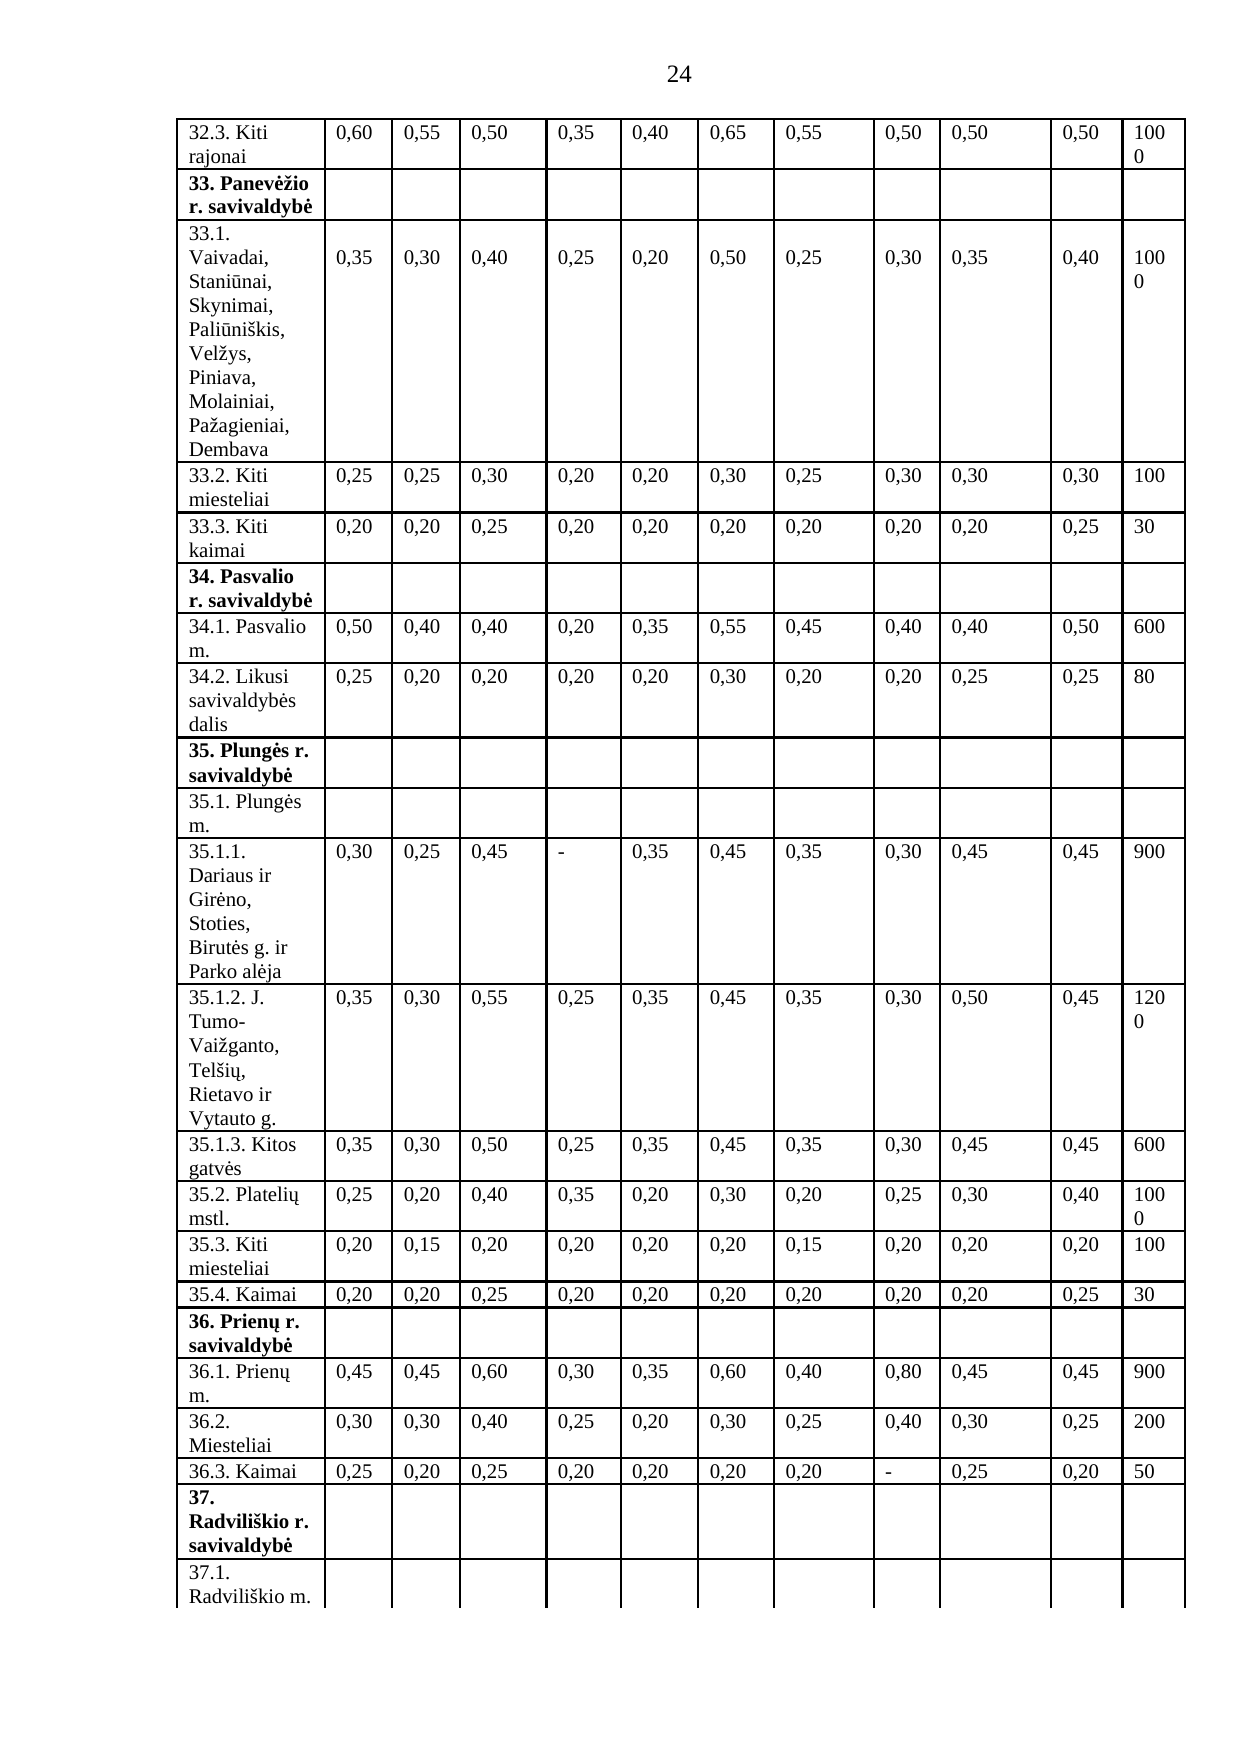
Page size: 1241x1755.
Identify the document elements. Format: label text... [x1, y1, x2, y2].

table_cell 0,35 [775, 1132, 873, 1180]
table_cell 0,20 [775, 1182, 873, 1230]
table_cell [699, 789, 773, 837]
table_cell 0,25 [1052, 1283, 1121, 1306]
table_cell 0,25 [548, 985, 620, 1130]
table_cell [699, 1485, 773, 1557]
table_cell 600 [1124, 614, 1184, 662]
table_cell [461, 739, 545, 787]
table_cell 33.3. Kiti kaimai [178, 514, 324, 562]
table_cell 0,25 [1052, 664, 1121, 736]
table_cell 0,45 [1052, 985, 1121, 1130]
table_cell 35.1.3. Kitos gatvės [178, 1132, 324, 1180]
table_cell 0,45 [699, 839, 773, 983]
table_cell 0,45 [941, 1132, 1050, 1180]
table_cell 0,30 [875, 221, 939, 461]
table_cell 0,20 [622, 221, 697, 461]
table_cell 0,20 [775, 1459, 873, 1483]
table_cell 0,30 [875, 1132, 939, 1180]
table_cell 0,25 [326, 463, 391, 511]
table_cell 0,25 [326, 1459, 391, 1483]
table_cell [622, 564, 697, 612]
table_cell 0,20 [775, 1283, 873, 1306]
table_cell 0,30 [393, 221, 459, 461]
table_cell 0,20 [461, 664, 545, 736]
table_cell [699, 1309, 773, 1357]
table_cell 35. Plungės r. savivaldybė [178, 739, 324, 787]
table_cell 0,20 [622, 463, 697, 511]
table_cell [775, 170, 873, 218]
table_cell 0,20 [875, 514, 939, 562]
table_cell 0,25 [326, 664, 391, 736]
table_cell 0,45 [326, 1359, 391, 1407]
table_cell 0,55 [461, 985, 545, 1130]
table_cell [775, 564, 873, 612]
table_cell 0,20 [548, 463, 620, 511]
table_cell 0,20 [622, 514, 697, 562]
table_cell 0,25 [548, 1409, 620, 1457]
table_cell [699, 739, 773, 787]
table_cell 0,30 [326, 839, 391, 983]
table_cell 0,20 [393, 1283, 459, 1306]
table_cell 0,80 [875, 1359, 939, 1407]
table_cell 0,35 [775, 985, 873, 1130]
table_cell [775, 739, 873, 787]
table_cell 36. Prienų r. savivaldybė [178, 1309, 324, 1357]
table_cell 33.2. Kiti miesteliai [178, 463, 324, 511]
table_cell [622, 739, 697, 787]
table_cell 0,30 [699, 463, 773, 511]
table_cell 0,25 [393, 463, 459, 511]
table_cell 32.3. Kiti rajonai [178, 120, 324, 168]
table_cell [875, 739, 939, 787]
table_cell 0,45 [699, 985, 773, 1130]
table_cell [622, 170, 697, 218]
table_cell 0,35 [775, 839, 873, 983]
table_cell 0,20 [622, 1459, 697, 1483]
table_cell 0,45 [461, 839, 545, 983]
table_cell [1052, 170, 1121, 218]
table_cell [326, 739, 391, 787]
table_cell 0,45 [699, 1132, 773, 1180]
table_cell 0,20 [699, 1232, 773, 1280]
table_cell [1124, 1485, 1184, 1557]
table_cell [1124, 789, 1184, 837]
table_cell 0,35 [622, 1359, 697, 1407]
table_cell 0,20 [548, 664, 620, 736]
table_cell 35.2. Platelių mstl. [178, 1182, 324, 1230]
table_cell 0,20 [699, 1459, 773, 1483]
table_cell 30 [1124, 1283, 1184, 1306]
table_cell 0,35 [622, 985, 697, 1130]
table_cell [941, 1309, 1050, 1357]
table_cell [548, 1309, 620, 1357]
table_cell 0,30 [875, 985, 939, 1130]
table_cell 0,20 [393, 664, 459, 736]
table_cell 0,20 [393, 1182, 459, 1230]
table_cell 34.1. Pasvalio m. [178, 614, 324, 662]
table_cell 0,40 [622, 120, 697, 168]
table_cell 0,20 [548, 1232, 620, 1280]
table_cell 0,40 [1052, 221, 1121, 461]
table_cell [548, 564, 620, 612]
table_cell 37. Radviliškio r. savivaldybė [178, 1485, 324, 1557]
table_cell [461, 170, 545, 218]
table_cell 0,40 [461, 1409, 545, 1457]
table_cell 0,30 [461, 463, 545, 511]
table_cell 0,30 [393, 1132, 459, 1180]
table_cell [393, 739, 459, 787]
table_cell [1124, 1309, 1184, 1357]
table_cell [622, 1485, 697, 1557]
table_cell 0,20 [622, 1283, 697, 1306]
table_cell 0,45 [1052, 1132, 1121, 1180]
table_cell 1000 [1124, 221, 1184, 461]
table_cell [875, 564, 939, 612]
table_cell [461, 564, 545, 612]
table_cell [699, 564, 773, 612]
table_cell 0,15 [393, 1232, 459, 1280]
table_cell 0,40 [461, 1182, 545, 1230]
table_cell 0,20 [775, 664, 873, 736]
table_cell [622, 1309, 697, 1357]
table_cell [461, 1560, 545, 1608]
table_cell 0,45 [393, 1359, 459, 1407]
table_cell 0,35 [548, 1182, 620, 1230]
table_cell 0,45 [775, 614, 873, 662]
table_cell 0,40 [1052, 1182, 1121, 1230]
table_cell 0,45 [1052, 1359, 1121, 1407]
table_cell 0,50 [461, 120, 545, 168]
table_cell [393, 1560, 459, 1608]
table_cell 0,30 [393, 985, 459, 1130]
table_cell 0,60 [699, 1359, 773, 1407]
table_cell 0,35 [326, 985, 391, 1130]
table_cell [548, 170, 620, 218]
table_cell 0,20 [1052, 1459, 1121, 1483]
table_cell [393, 789, 459, 837]
table_cell 80 [1124, 664, 1184, 736]
table_cell 0,60 [461, 1359, 545, 1407]
table_cell 0,30 [875, 463, 939, 511]
table_cell 30 [1124, 514, 1184, 562]
table_cell [941, 1485, 1050, 1557]
table_cell 0,25 [775, 1409, 873, 1457]
table_cell 0,30 [393, 1409, 459, 1457]
table_cell 35.1.1. Dariaus ir Girėno, Stoties, Birutės g. ir Parko alėja [178, 839, 324, 983]
table_cell - [548, 839, 620, 983]
table_cell 0,45 [1052, 839, 1121, 983]
table_cell 0,20 [326, 1283, 391, 1306]
table_cell [393, 564, 459, 612]
table_cell 0,20 [941, 1232, 1050, 1280]
table_cell [775, 1309, 873, 1357]
table_cell 0,25 [941, 664, 1050, 736]
table_cell 35.1. Plungės m. [178, 789, 324, 837]
table_cell 0,25 [775, 221, 873, 461]
table_cell 0,20 [393, 1459, 459, 1483]
table_cell 0,45 [941, 1359, 1050, 1407]
table_cell 0,20 [326, 514, 391, 562]
table_cell [941, 789, 1050, 837]
table_cell [326, 1485, 391, 1557]
table_cell [326, 564, 391, 612]
table_cell [326, 1309, 391, 1357]
table_cell 0,50 [461, 1132, 545, 1180]
table_cell 0,30 [1052, 463, 1121, 511]
table_cell 0,20 [699, 514, 773, 562]
table_cell [775, 789, 873, 837]
table_cell 0,20 [941, 1283, 1050, 1306]
table_cell 36.2. Miesteliai [178, 1409, 324, 1457]
table_cell 0,30 [941, 1182, 1050, 1230]
table_cell [1124, 739, 1184, 787]
table_cell 0,25 [875, 1182, 939, 1230]
table_cell 33.1. Vaivadai, Staniūnai, Skynimai, Paliūniškis, Velžys, Piniava, Molainiai, Pažagieniai, Dembava [178, 221, 324, 461]
table_cell [393, 170, 459, 218]
table_cell 0,35 [622, 839, 697, 983]
table_cell 0,20 [393, 514, 459, 562]
table_cell 0,25 [461, 1283, 545, 1306]
table_cell 0,25 [548, 221, 620, 461]
table_cell 35.3. Kiti miesteliai [178, 1232, 324, 1280]
table_cell 0,20 [875, 664, 939, 736]
table_cell [548, 1560, 620, 1608]
table_cell [1124, 564, 1184, 612]
table_cell 0,55 [699, 614, 773, 662]
table_cell 0,35 [326, 221, 391, 461]
table_cell 0,30 [875, 839, 939, 983]
table_cell 36.1. Prienų m. [178, 1359, 324, 1407]
table_cell [1124, 1560, 1184, 1608]
table_cell [548, 739, 620, 787]
table_cell 37.1. Radviliškio m. [178, 1560, 324, 1608]
table_cell 0,25 [548, 1132, 620, 1180]
table_cell 0,40 [941, 614, 1050, 662]
table_cell 0,20 [548, 514, 620, 562]
table_cell 0,20 [622, 1409, 697, 1457]
table_cell 0,20 [622, 1232, 697, 1280]
table_cell [326, 170, 391, 218]
table_cell 0,30 [699, 1409, 773, 1457]
table_cell [1052, 1309, 1121, 1357]
table_cell 0,35 [941, 221, 1050, 461]
table_cell 0,20 [1052, 1232, 1121, 1280]
table_cell 0,50 [875, 120, 939, 168]
table_cell [941, 739, 1050, 787]
table_cell 900 [1124, 839, 1184, 983]
table_cell [548, 1485, 620, 1557]
table_cell 35.4. Kaimai [178, 1283, 324, 1306]
table_cell 0,25 [775, 463, 873, 511]
table_cell 0,25 [1052, 1409, 1121, 1457]
table_cell 0,30 [326, 1409, 391, 1457]
table_cell [941, 564, 1050, 612]
table_cell 0,15 [775, 1232, 873, 1280]
table_cell 0,20 [875, 1283, 939, 1306]
table_cell 0,40 [875, 614, 939, 662]
table_cell [1052, 564, 1121, 612]
table_cell 0,25 [1052, 514, 1121, 562]
table_cell [875, 1485, 939, 1557]
table_cell [1052, 1485, 1121, 1557]
table_cell 0,20 [699, 1283, 773, 1306]
table_cell [875, 789, 939, 837]
table_cell - [875, 1459, 939, 1483]
table_cell [622, 1560, 697, 1608]
table_cell 0,20 [875, 1232, 939, 1280]
table_cell 0,20 [941, 514, 1050, 562]
table_cell 0,35 [326, 1132, 391, 1180]
table_cell [393, 1309, 459, 1357]
table_cell 0,50 [326, 614, 391, 662]
table_cell 0,55 [775, 120, 873, 168]
table_cell 0,50 [699, 221, 773, 461]
table_cell [941, 170, 1050, 218]
table_cell 50 [1124, 1459, 1184, 1483]
table_cell 0,25 [393, 839, 459, 983]
table_cell 0,20 [622, 1182, 697, 1230]
table_cell 0,30 [699, 1182, 773, 1230]
table_cell [622, 789, 697, 837]
table_cell 0,50 [1052, 614, 1121, 662]
table_cell [875, 1309, 939, 1357]
table_cell [461, 789, 545, 837]
table_cell 0,30 [699, 664, 773, 736]
table_cell [699, 170, 773, 218]
table_cell 33. Panevėžio r. savivaldybė [178, 170, 324, 218]
table_cell 34.2. Likusi savivaldybės dalis [178, 664, 324, 736]
table_cell 36.3. Kaimai [178, 1459, 324, 1483]
table_cell [775, 1560, 873, 1608]
table_cell [941, 1560, 1050, 1608]
table_cell [461, 1309, 545, 1357]
table_cell 100 [1124, 1232, 1184, 1280]
table_cell 0,60 [326, 120, 391, 168]
table_cell [875, 1560, 939, 1608]
table_cell 0,35 [622, 614, 697, 662]
table_cell 0,30 [941, 1409, 1050, 1457]
table_cell [326, 789, 391, 837]
table_cell 0,65 [699, 120, 773, 168]
table_cell 0,40 [775, 1359, 873, 1407]
table_cell 34. Pasvalio r. savivaldybė [178, 564, 324, 612]
table_cell [326, 1560, 391, 1608]
table_cell 900 [1124, 1359, 1184, 1407]
table_cell 0,35 [622, 1132, 697, 1180]
table_cell 0,40 [875, 1409, 939, 1457]
table_cell 600 [1124, 1132, 1184, 1180]
table_cell 0,25 [326, 1182, 391, 1230]
table_cell 0,55 [393, 120, 459, 168]
table_cell 0,50 [1052, 120, 1121, 168]
table_cell 0,50 [941, 985, 1050, 1130]
table_cell 0,25 [461, 514, 545, 562]
table_cell 1000 [1124, 1182, 1184, 1230]
table_cell 1000 [1124, 120, 1184, 168]
table_cell 0,30 [548, 1359, 620, 1407]
table_cell [699, 1560, 773, 1608]
table_cell 200 [1124, 1409, 1184, 1457]
table_cell 0,30 [941, 463, 1050, 511]
table_cell 0,50 [941, 120, 1050, 168]
table_cell [1124, 170, 1184, 218]
table_cell 0,35 [548, 120, 620, 168]
table_cell 0,20 [548, 1459, 620, 1483]
table_cell 0,20 [775, 514, 873, 562]
table_cell [1052, 739, 1121, 787]
table_cell 0,40 [461, 614, 545, 662]
table_cell 0,45 [941, 839, 1050, 983]
table_cell 35.1.2. J. Tumo-Vaižganto, Telšių, Rietavo ir Vytauto g. [178, 985, 324, 1130]
table_cell [875, 170, 939, 218]
table_cell [548, 789, 620, 837]
table_cell [393, 1485, 459, 1557]
table_cell 0,25 [941, 1459, 1050, 1483]
table_cell [1052, 1560, 1121, 1608]
table_cell 0,20 [548, 614, 620, 662]
table_cell [1052, 789, 1121, 837]
table_cell 0,20 [461, 1232, 545, 1280]
table_cell 0,20 [622, 664, 697, 736]
table_cell 0,40 [461, 221, 545, 461]
table_cell 0,20 [548, 1283, 620, 1306]
table_cell 1200 [1124, 985, 1184, 1130]
table_cell 0,25 [461, 1459, 545, 1483]
table_cell [775, 1485, 873, 1557]
table_cell 0,20 [326, 1232, 391, 1280]
table_cell 0,40 [393, 614, 459, 662]
table_cell 100 [1124, 463, 1184, 511]
table_cell [461, 1485, 545, 1557]
